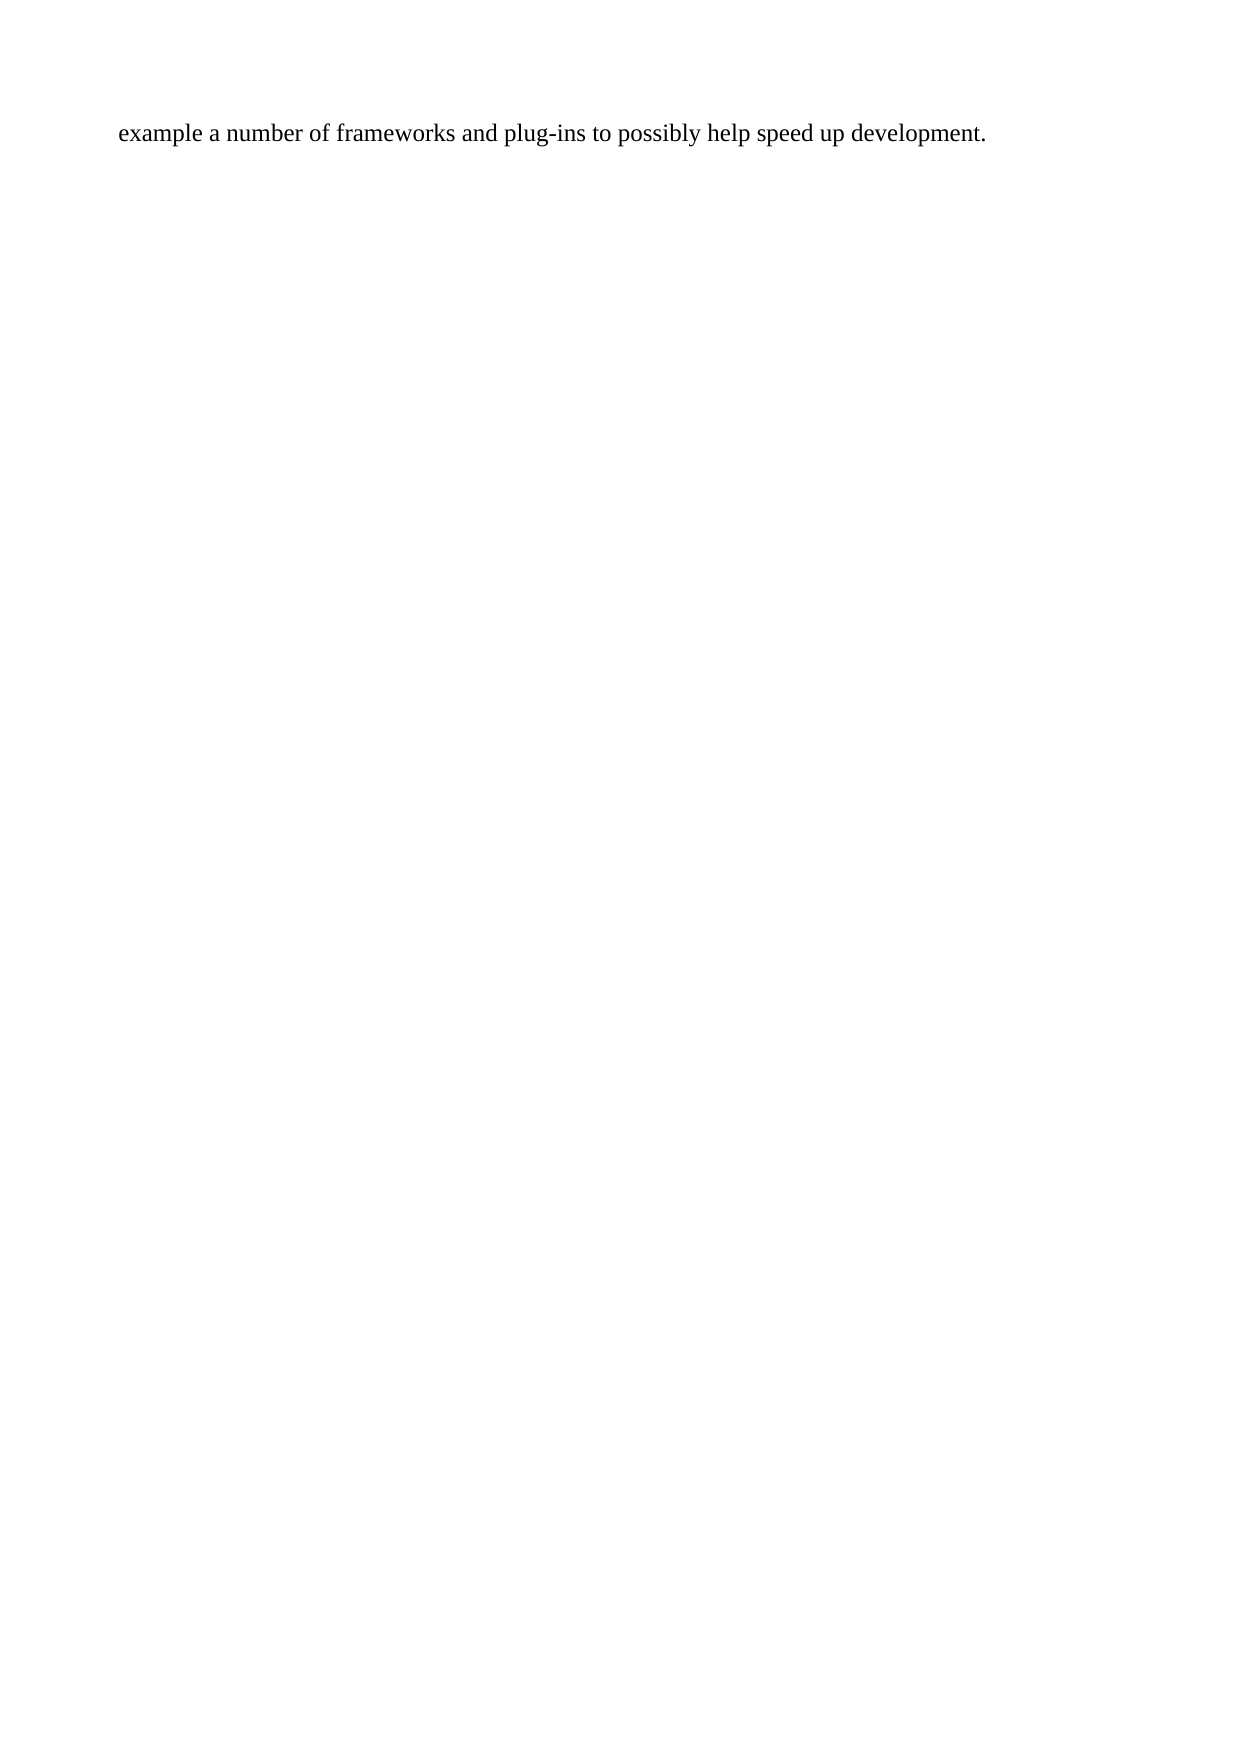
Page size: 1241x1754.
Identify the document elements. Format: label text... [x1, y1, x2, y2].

text example a number of frameworks and plug-ins to possibly help speed up development. [118, 118, 1122, 147]
